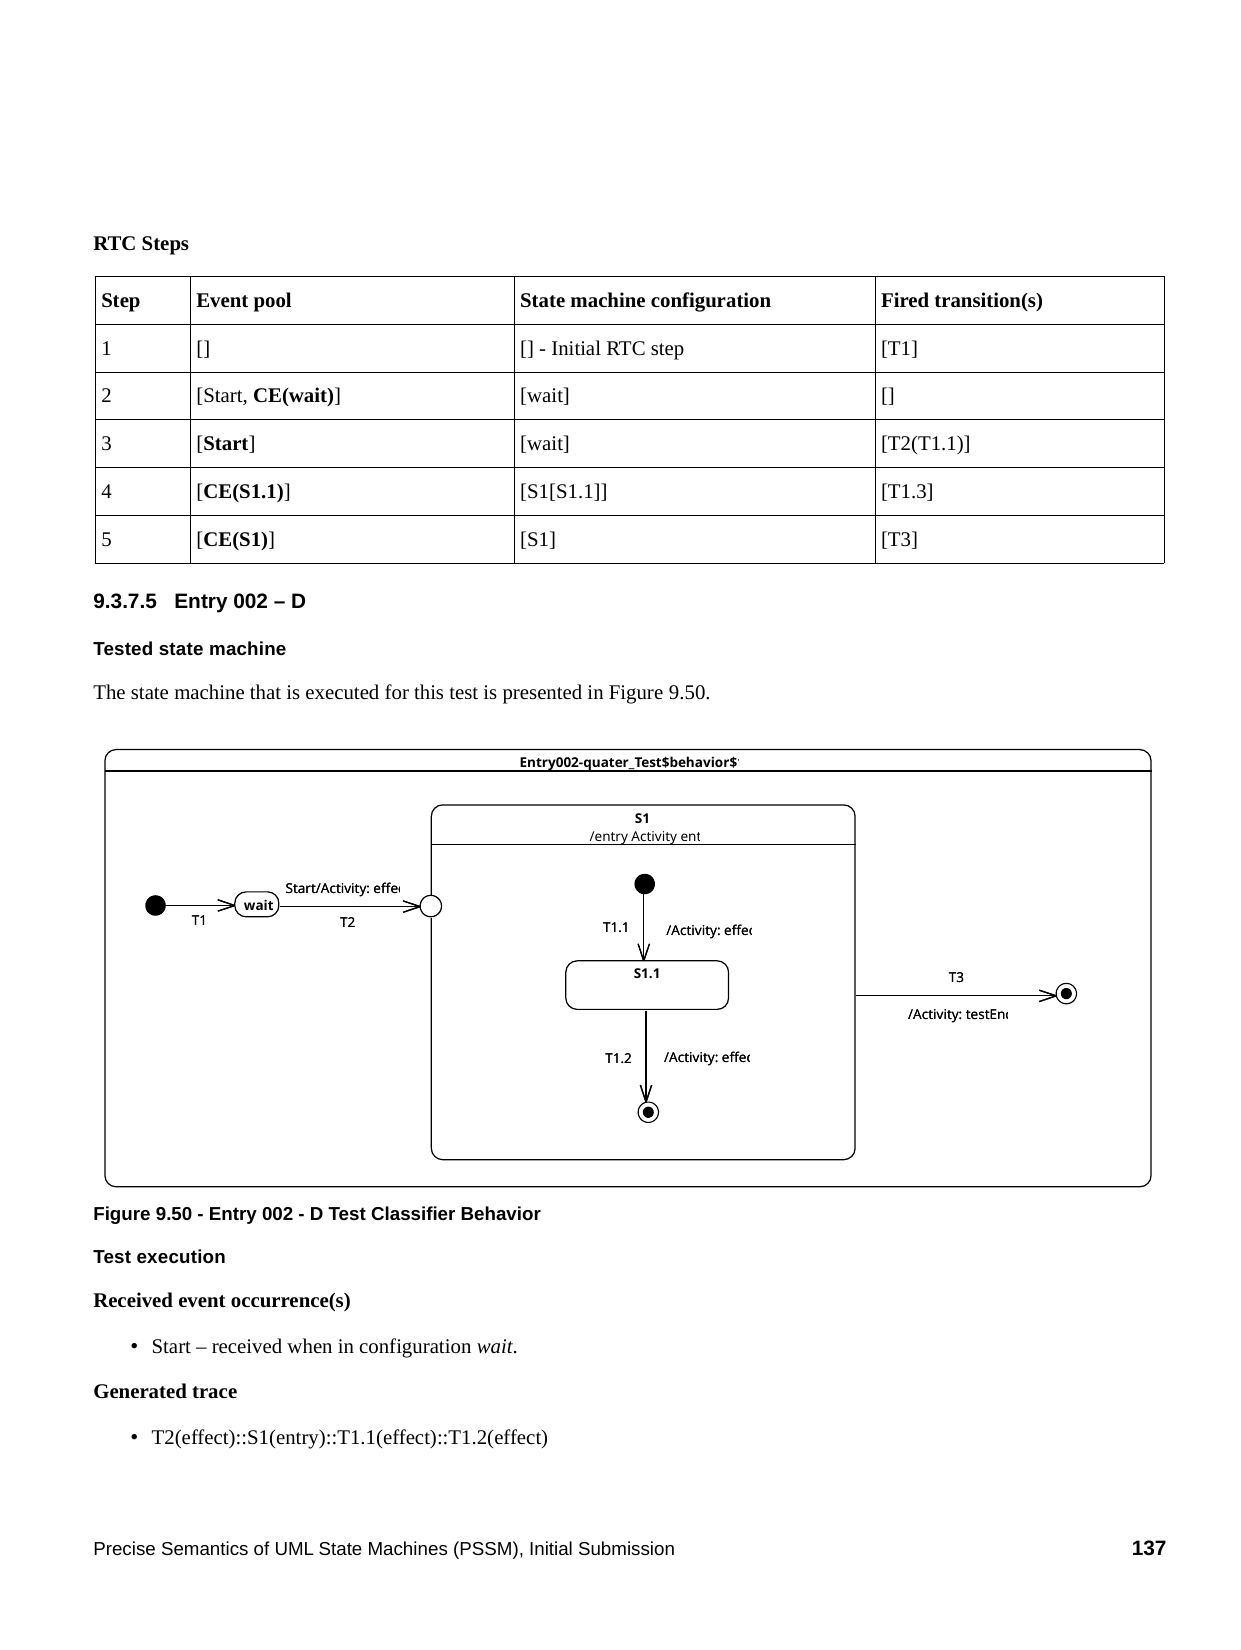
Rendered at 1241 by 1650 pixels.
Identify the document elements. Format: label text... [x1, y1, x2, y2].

table_cell [S1[S1.1]] [515, 468, 875, 515]
table_cell [T1.3] [876, 468, 1164, 515]
list Start – received when in configuration wait. [131, 1333, 1164, 1358]
table_cell [CE(S1.1)] [191, 468, 514, 515]
table_cell [CE(S1)] [191, 516, 514, 562]
subtitle Test execution [93, 1224, 1164, 1267]
text RTC Steps [93, 231, 1164, 255]
table_cell 1 [96, 325, 190, 372]
text The state machine that is executed for this test is presented in Figure 9.50. [93, 680, 1164, 704]
subtitle Entry 002 – D [93, 587, 1164, 612]
table_cell [wait] [515, 373, 875, 419]
table_cell [] - Initial RTC step [515, 325, 875, 372]
table_header Event pool [191, 277, 514, 324]
text Received event occurrence(s) [93, 1288, 1164, 1312]
table_cell [S1] [515, 516, 875, 562]
table_cell [T3] [876, 516, 1164, 562]
table_cell [Start, CE(wait)] [191, 373, 514, 419]
table_cell [] [876, 373, 1164, 419]
table_header Step [96, 277, 190, 324]
list T2(effect)::S1(entry)::T1.1(effect)::T1.2(effect) [131, 1424, 1164, 1449]
table_cell [T2(T1.1)] [876, 420, 1164, 467]
table_cell [Start] [191, 420, 514, 467]
text Generated trace [93, 1379, 1164, 1403]
table_header Fired transition(s) [876, 277, 1164, 324]
subtitle Tested state machine [93, 637, 1164, 659]
table_cell 5 [96, 516, 190, 562]
table_cell 2 [96, 373, 190, 419]
subtitle [93, 725, 1164, 738]
table_cell [wait] [515, 420, 875, 467]
table_cell 3 [96, 420, 190, 467]
table_cell [T1] [876, 325, 1164, 372]
table_cell [] [191, 325, 514, 372]
table_header State machine configuration [515, 277, 875, 324]
text Figure 9.50 - Entry 002 - D Test Classifier Behavior [93, 738, 1164, 1224]
table_cell 4 [96, 468, 190, 515]
